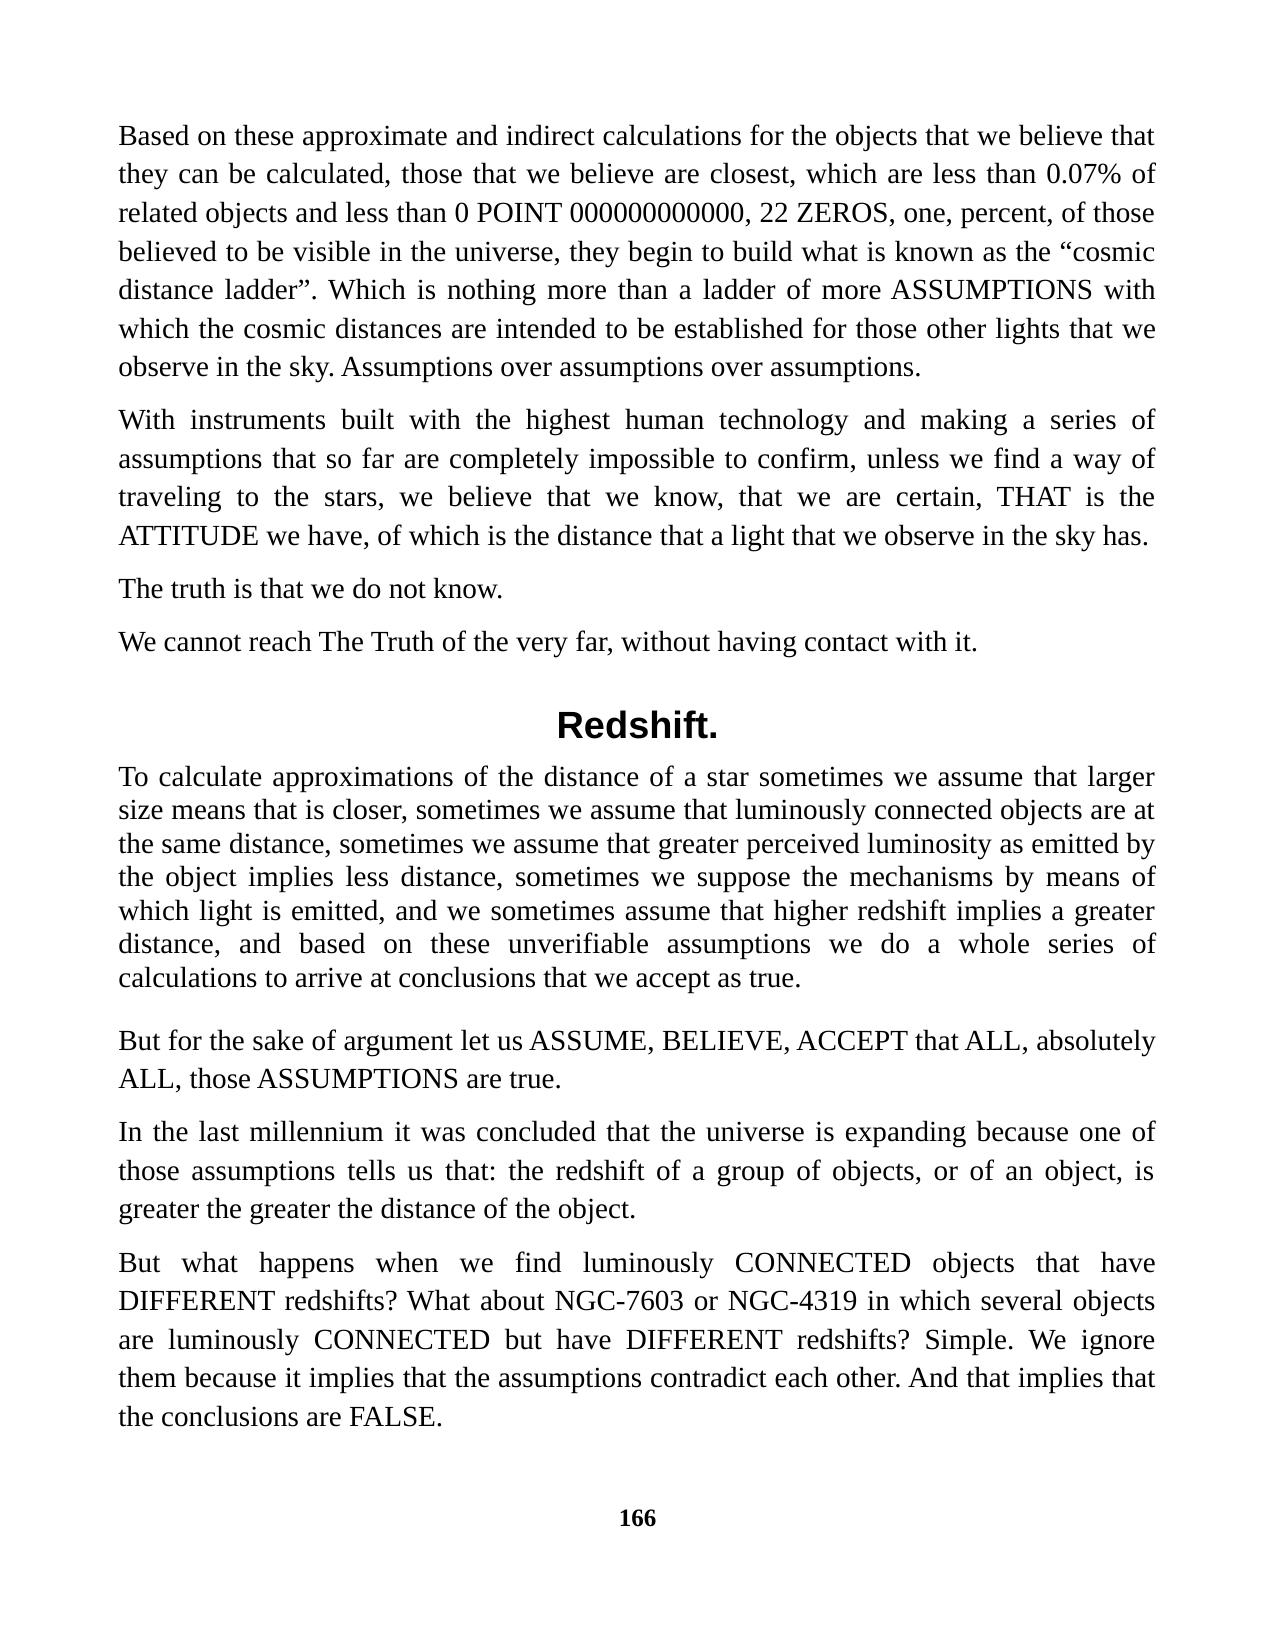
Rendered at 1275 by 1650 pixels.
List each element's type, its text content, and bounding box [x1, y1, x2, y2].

text In the last millennium it was concluded that the universe is expanding because one of those assumptions tells us that: the redshift of a group of objects, or of an object, is greater the greater the distance of the object. [118, 1114, 1157, 1225]
text The truth is that we do not know. [118, 571, 1157, 605]
text With instruments built with the highest human technology and making a series of assumptions that so far are completely impossible to confirm, unless we find a way of traveling to the stars, we believe that we know, that we are certain, THAT is the ATTITUDE we have, of which is the distance that a light that we observe in the sky has. [118, 402, 1157, 552]
subtitle Redshift. [118, 702, 1157, 746]
text But what happens when we find luminously CONNECTED objects that have DIFFERENT redshifts? What about NGC-7603 or NGC-4319 in which several objects are luminously CONNECTED but have DIFFERENT redshifts? Simple. We ignore them because it implies that the assumptions contradict each other. And that implies that the conclusions are FALSE. [118, 1245, 1157, 1432]
text But for the sake of argument let us ASSUME, BELIEVE, ACCEPT that ALL, absolutely ALL, those ASSUMPTIONS are true. [118, 1023, 1157, 1095]
text To calculate approximations of the distance of a star sometimes we assume that larger size means that is closer, sometimes we assume that luminously connected objects are at the same distance, sometimes we assume that greater perceived luminosity as emitted by the object implies less distance, sometimes we suppose the mechanisms by means of which light is emitted, and we sometimes assume that higher redshift implies a greater distance, and based on these unverifiable assumptions we do a whole series of calculations to arrive at conclusions that we accept as true. [118, 759, 1157, 993]
text We cannot reach The Truth of the very far, without having contact with it. [118, 624, 1157, 658]
text Based on these approximate and indirect calculations for the objects that we believe that they can be calculated, those that we believe are closest, which are less than 0.07% of related objects and less than 0 POINT 000000000000, 22 ZEROS, one, percent, of those believed to be visible in the universe, they begin to build what is known as the “cosmic distance ladder”. Which is nothing more than a ladder of more ASSUMPTIONS with which the cosmic distances are intended to be established for those other lights that we observe in the sky. Assumptions over assumptions over assumptions. [118, 118, 1157, 383]
